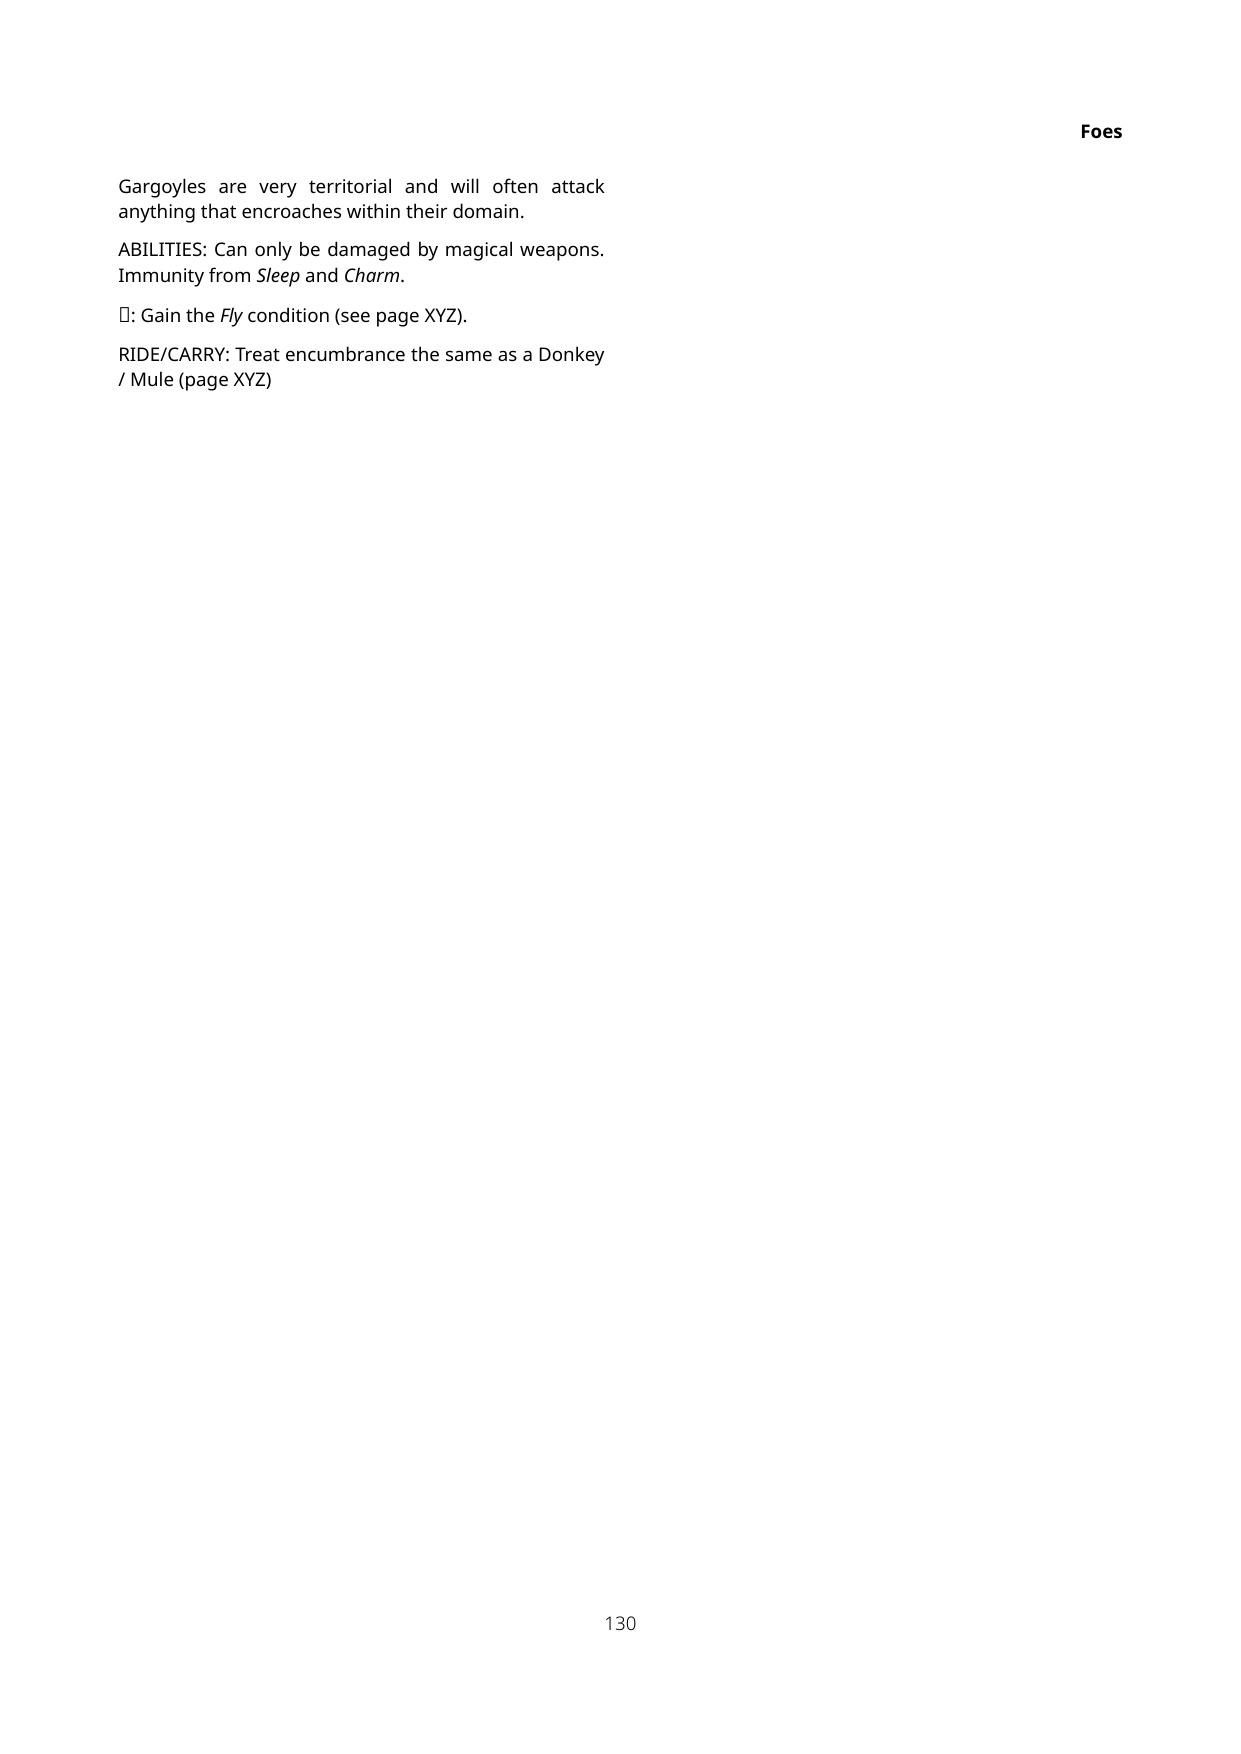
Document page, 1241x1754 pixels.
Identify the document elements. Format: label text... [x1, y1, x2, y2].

text RIDE/CARRY: Treat encumbrance the same as a Donkey / Mule (page XYZ) [118, 341, 605, 392]
text : Gain the Fly condition (see page XYZ). [118, 300, 605, 329]
text Gargoyles are very territorial and will often attack anything that encroaches within their domain. [118, 173, 605, 224]
text ABILITIES: Can only be damaged by magical weapons. Immunity from Sleep and Charm. [118, 237, 605, 288]
